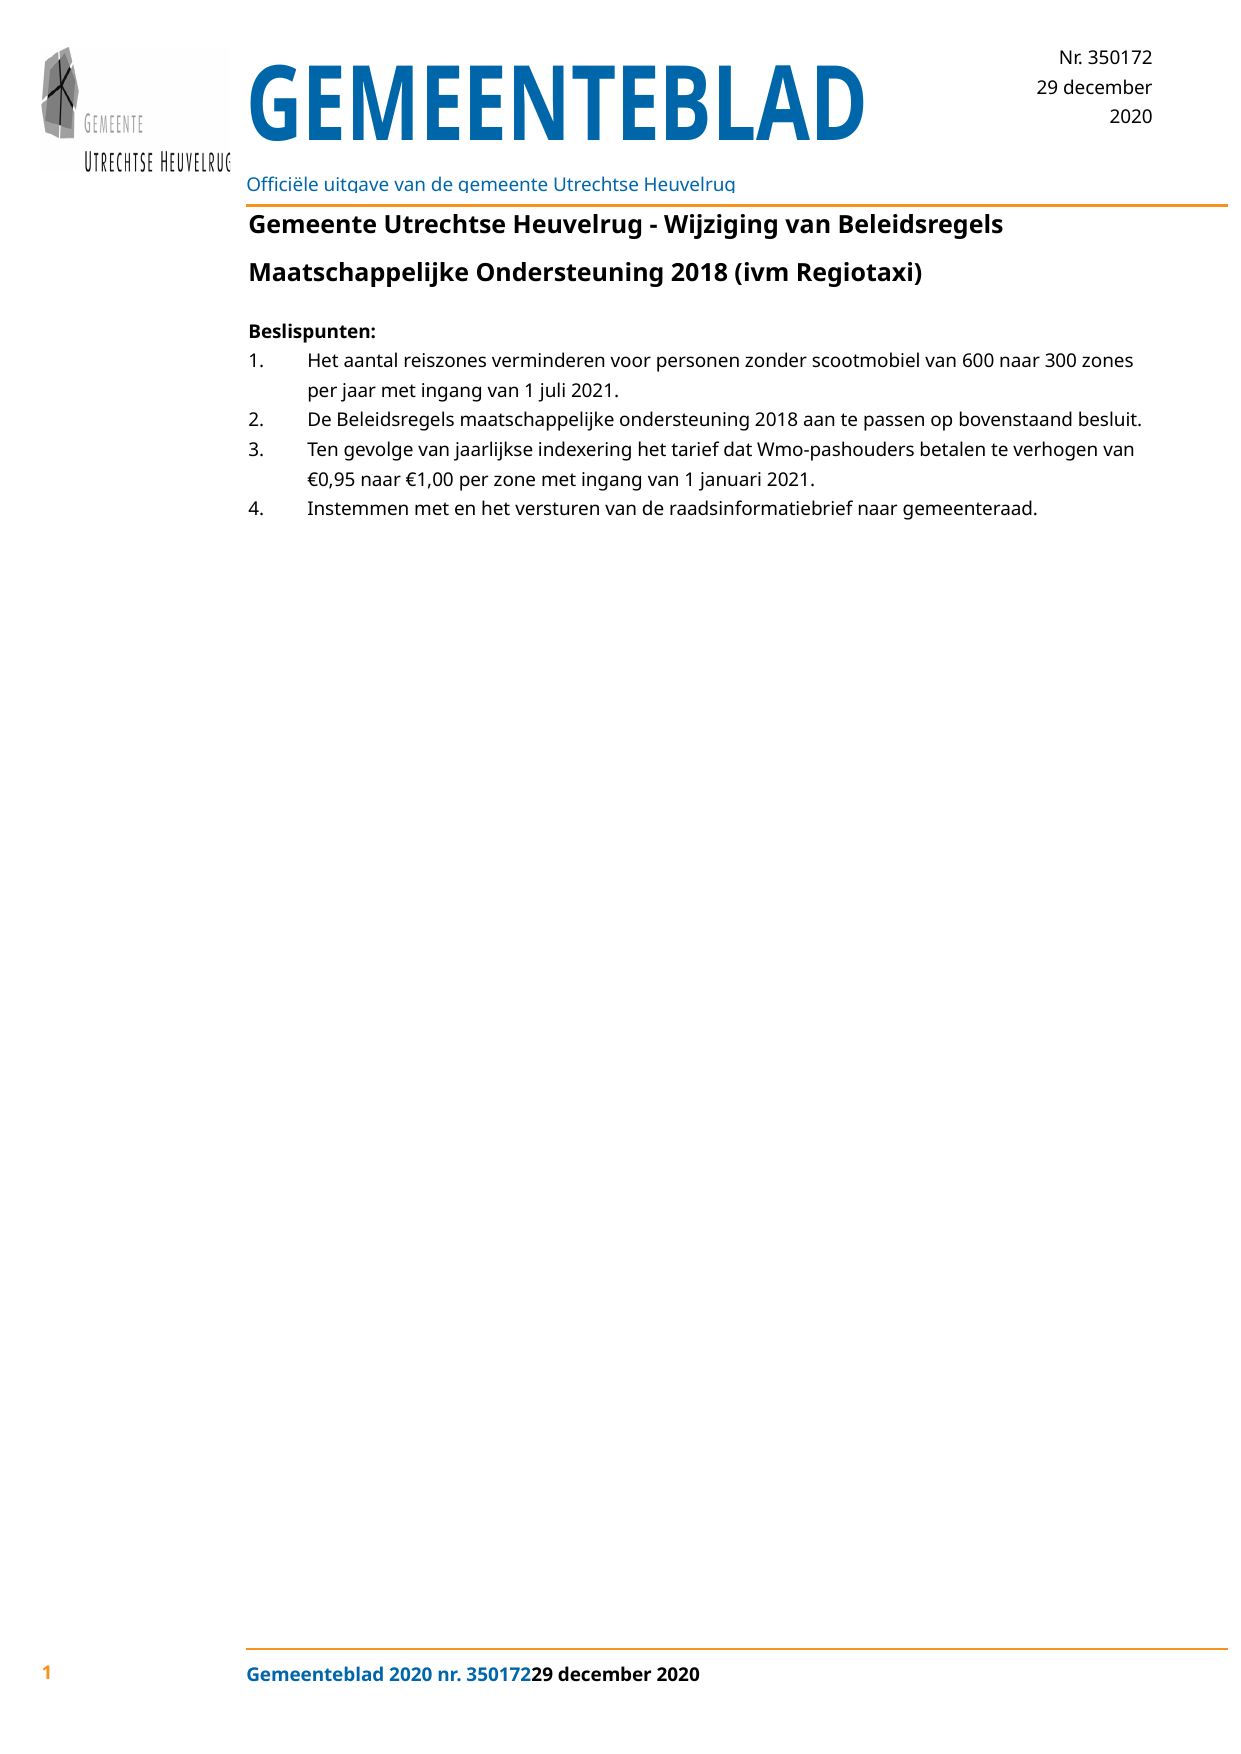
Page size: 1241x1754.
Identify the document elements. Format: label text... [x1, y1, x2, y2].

text Beslispunten: [248, 318, 1152, 344]
picture [41, 47, 231, 172]
list Instemmen met en het versturen van de raadsinformatiebrief naar gemeenteraad. [248, 495, 1152, 521]
list De Beleidsregels maatschappelijke ondersteuning 2018 aan te passen op bovenstaand besluit. [248, 407, 1152, 432]
text Gemeente Utrechtse Heuvelrug - Wijziging van Beleidsregels Maatschappelijke Ondersteuning 2018 (ivm Regiotaxi) [248, 207, 1152, 288]
list Het aantal reiszones verminderen voor personen zonder scootmobiel van 600 naar 300 zones per jaar met ingang van 1 juli 2021. [248, 347, 1152, 403]
list Ten gevolge van jaarlijkse indexering het tarief dat Wmo-pashouders betalen te verhogen van €0,95 naar €1,00 per zone met ingang van 1 januari 2021. [248, 436, 1152, 492]
